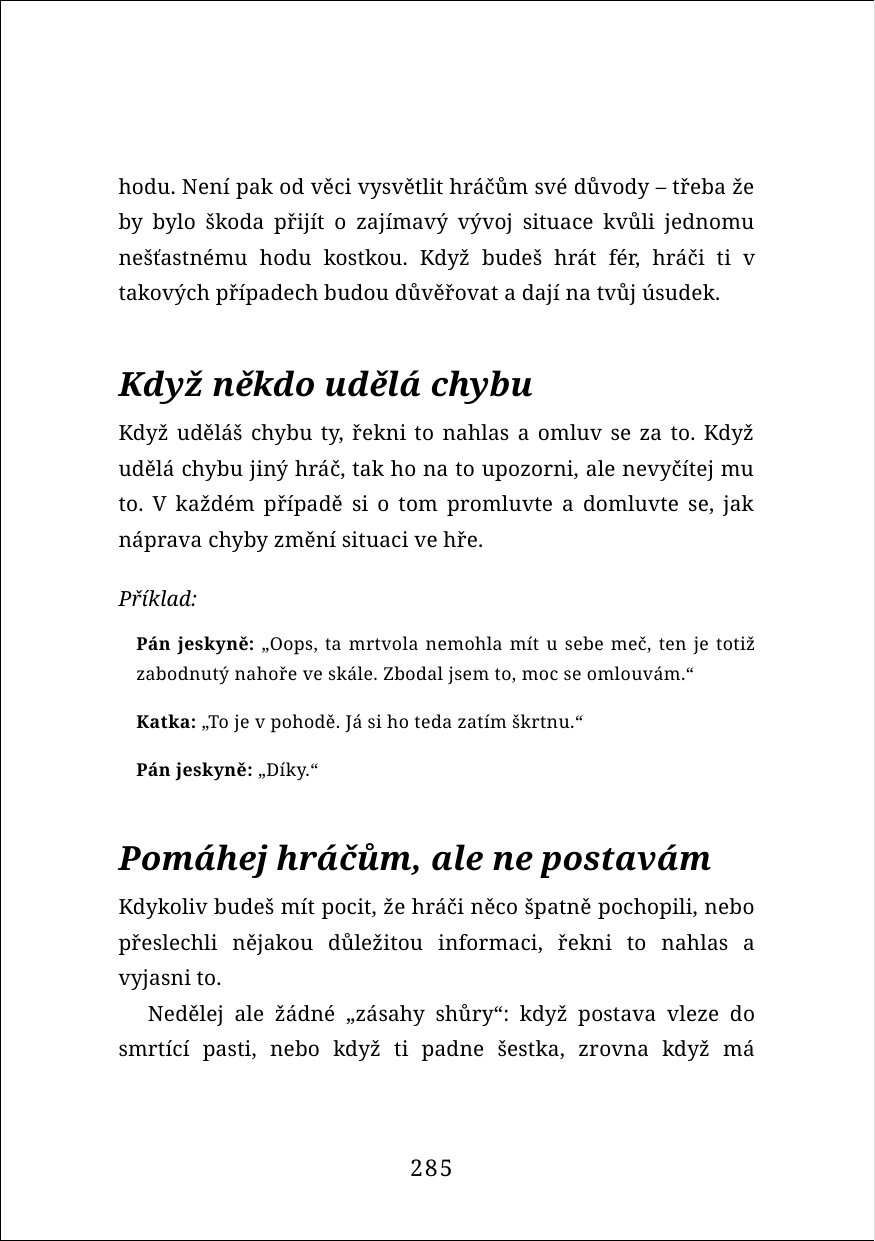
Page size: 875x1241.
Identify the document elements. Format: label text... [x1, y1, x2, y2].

subtitle Pomáhej hráčům, ale ne postavám [118, 835, 756, 880]
text Kdykoliv budeš mít pocit, že hráči něco špatně pochopili, nebo přeslechli nějakou důležitou informaci, řekni to nahlas a vyjasni to. Nedělej ale žádné „zásahy shůry“: když postava vleze do smrtící pasti, nebo když ti padne šestka, zrovna když má [118, 892, 756, 1063]
text Pán jeskyně: „Díky.“ [136, 757, 756, 782]
text Pán jeskyně: „Oops, ta mrtvola nemohla mít u sebe meč, ten je totiž zabodnutý nahoře ve skále. Zbodal jsem to, moc se omlouvám.“ [136, 631, 756, 686]
text hodu. Není pak od věci vysvětlit hráčům své důvody – třeba že by bylo škoda přijít o zajímavý vývoj situace kvůli jednomu nešťastnému hodu kostkou. Když budeš hrát fér, hráči ti v takových případech budou důvěřovat a dají na tvůj úsudek. [118, 172, 756, 307]
text Když uděláš chybu ty, řekni to nahlas a omluv se za to. Když udělá chybu jiný hráč, tak ho na to upozorni, ale nevyčítej mu to. V každém případě si o tom promluvte a domluvte se, jak náprava chyby změní situaci ve hře. [118, 418, 756, 553]
text Příklad: [118, 584, 756, 612]
subtitle Když někdo udělá chybu [118, 361, 756, 407]
text Katka: „To je v pohodě. Já si ho teda zatím škrtnu.“ [136, 709, 756, 734]
